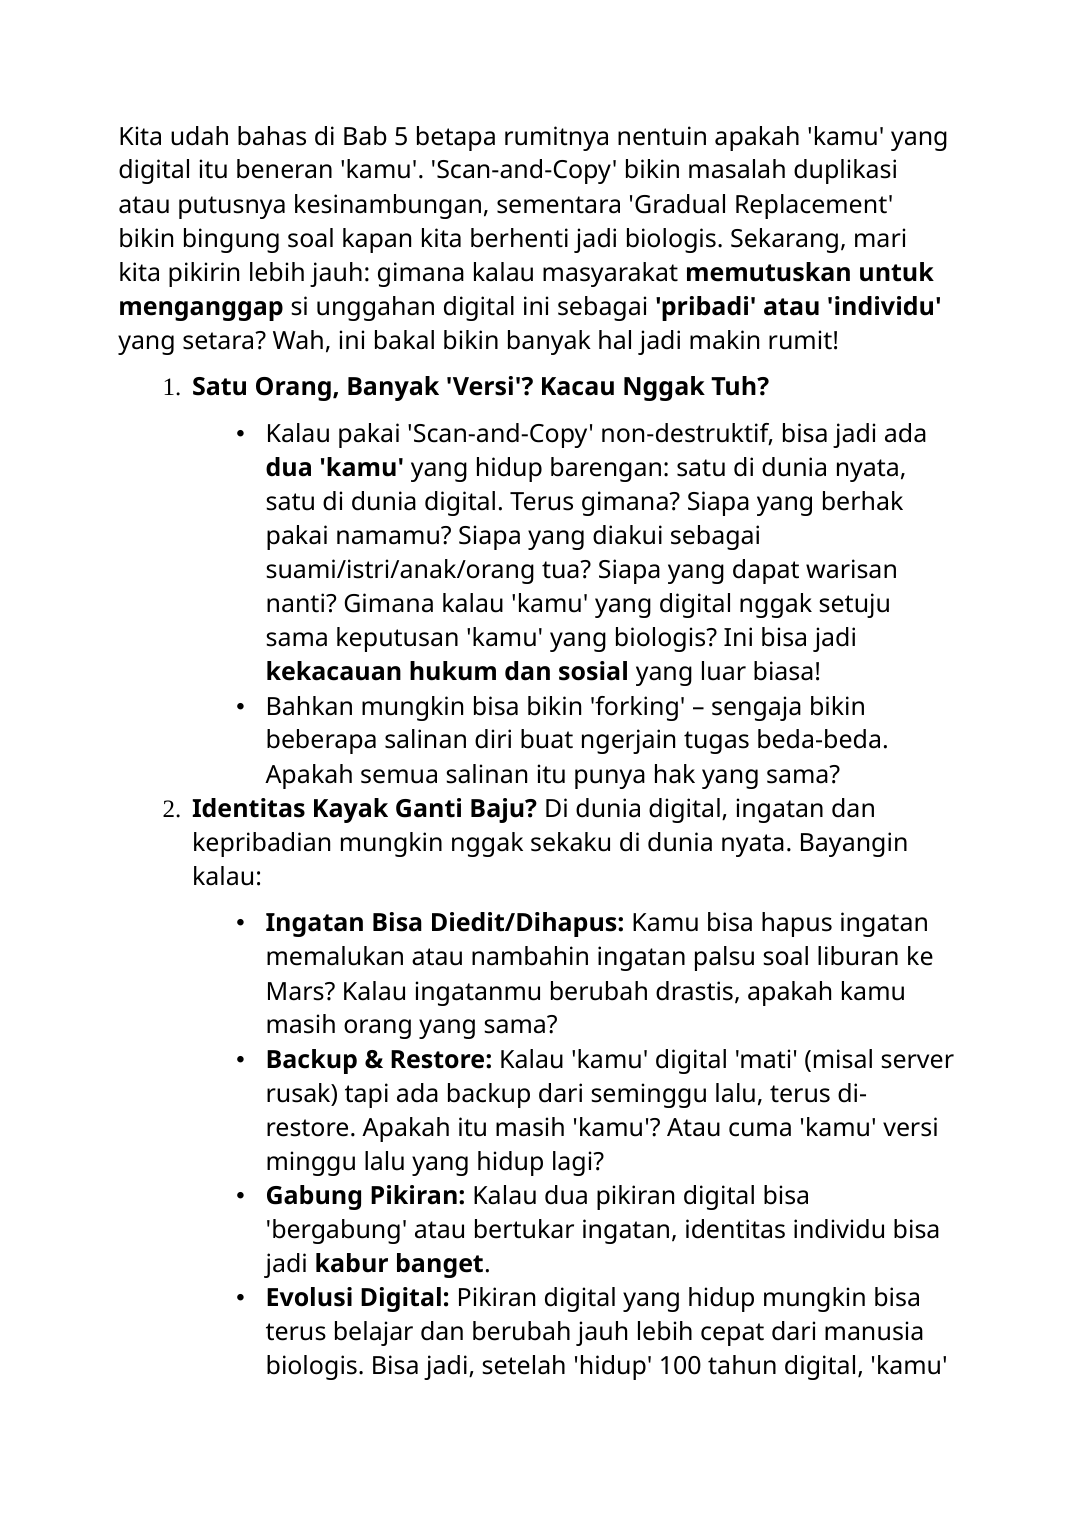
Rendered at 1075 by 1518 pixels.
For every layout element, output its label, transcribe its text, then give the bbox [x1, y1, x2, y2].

list Kalau pakai 'Scan-and-Copy' non-destruktif, bisa jadi ada dua 'kamu' yang hidup barengan: satu di dunia nyata, satu di dunia digital. Terus gimana? Siapa yang berhak pakai namamu? Siapa yang diakui sebagai suami/istri/anak/orang tua? Siapa yang dapat warisan nanti? Gimana kalau 'kamu' yang digital nggak setuju sama keputusan 'kamu' yang biologis? Ini bisa jadi kekacauan hukum dan sosial yang luar biasa! [236, 416, 957, 688]
list Backup & Restore: Kalau 'kamu' digital 'mati' (misal server rusak) tapi ada backup dari seminggu lalu, terus di-restore. Apakah itu masih 'kamu'? Atau cuma 'kamu' versi minggu lalu yang hidup lagi? [236, 1041, 957, 1177]
list Bahkan mungkin bisa bikin 'forking' – sengaja bikin beberapa salinan diri buat ngerjain tugas beda-beda. Apakah semua salinan itu punya hak yang sama? [236, 688, 957, 790]
list Gabung Pikiran: Kalau dua pikiran digital bisa 'bergabung' atau bertukar ingatan, identitas individu bisa jadi kabur banget. [236, 1177, 957, 1280]
list Identitas Kayak Ganti Baju? Di dunia digital, ingatan dan kepribadian mungkin nggak sekaku di dunia nyata. Bayangin kalau: [162, 790, 957, 892]
list Ingatan Bisa Diedit/Dihapus: Kamu bisa hapus ingatan memalukan atau nambahin ingatan palsu soal liburan ke Mars? Kalau ingatanmu berubah drastis, apakah kamu masih orang yang sama? [236, 905, 957, 1041]
list Evolusi Digital: Pikiran digital yang hidup mungkin bisa terus belajar dan berubah jauh lebih cepat dari manusia biologis. Bisa jadi, setelah 'hidup' 100 tahun digital, 'kamu' [236, 1280, 957, 1382]
list Satu Orang, Banyak 'Versi'? Kacau Nggak Tuh? [162, 369, 957, 403]
text Kita udah bahas di Bab 5 betapa rumitnya nentuin apakah 'kamu' yang digital itu beneran 'kamu'. 'Scan-and-Copy' bikin masalah duplikasi atau putusnya kesinambungan, sementara 'Gradual Replacement' bikin bingung soal kapan kita berhenti jadi biologis. Sekarang, mari kita pikirin lebih jauh: gimana kalau masyarakat memutuskan untuk menganggap si unggahan digital ini sebagai 'pribadi' atau 'individu' yang setara? Wah, ini bakal bikin banyak hal jadi makin rumit! [118, 118, 957, 357]
